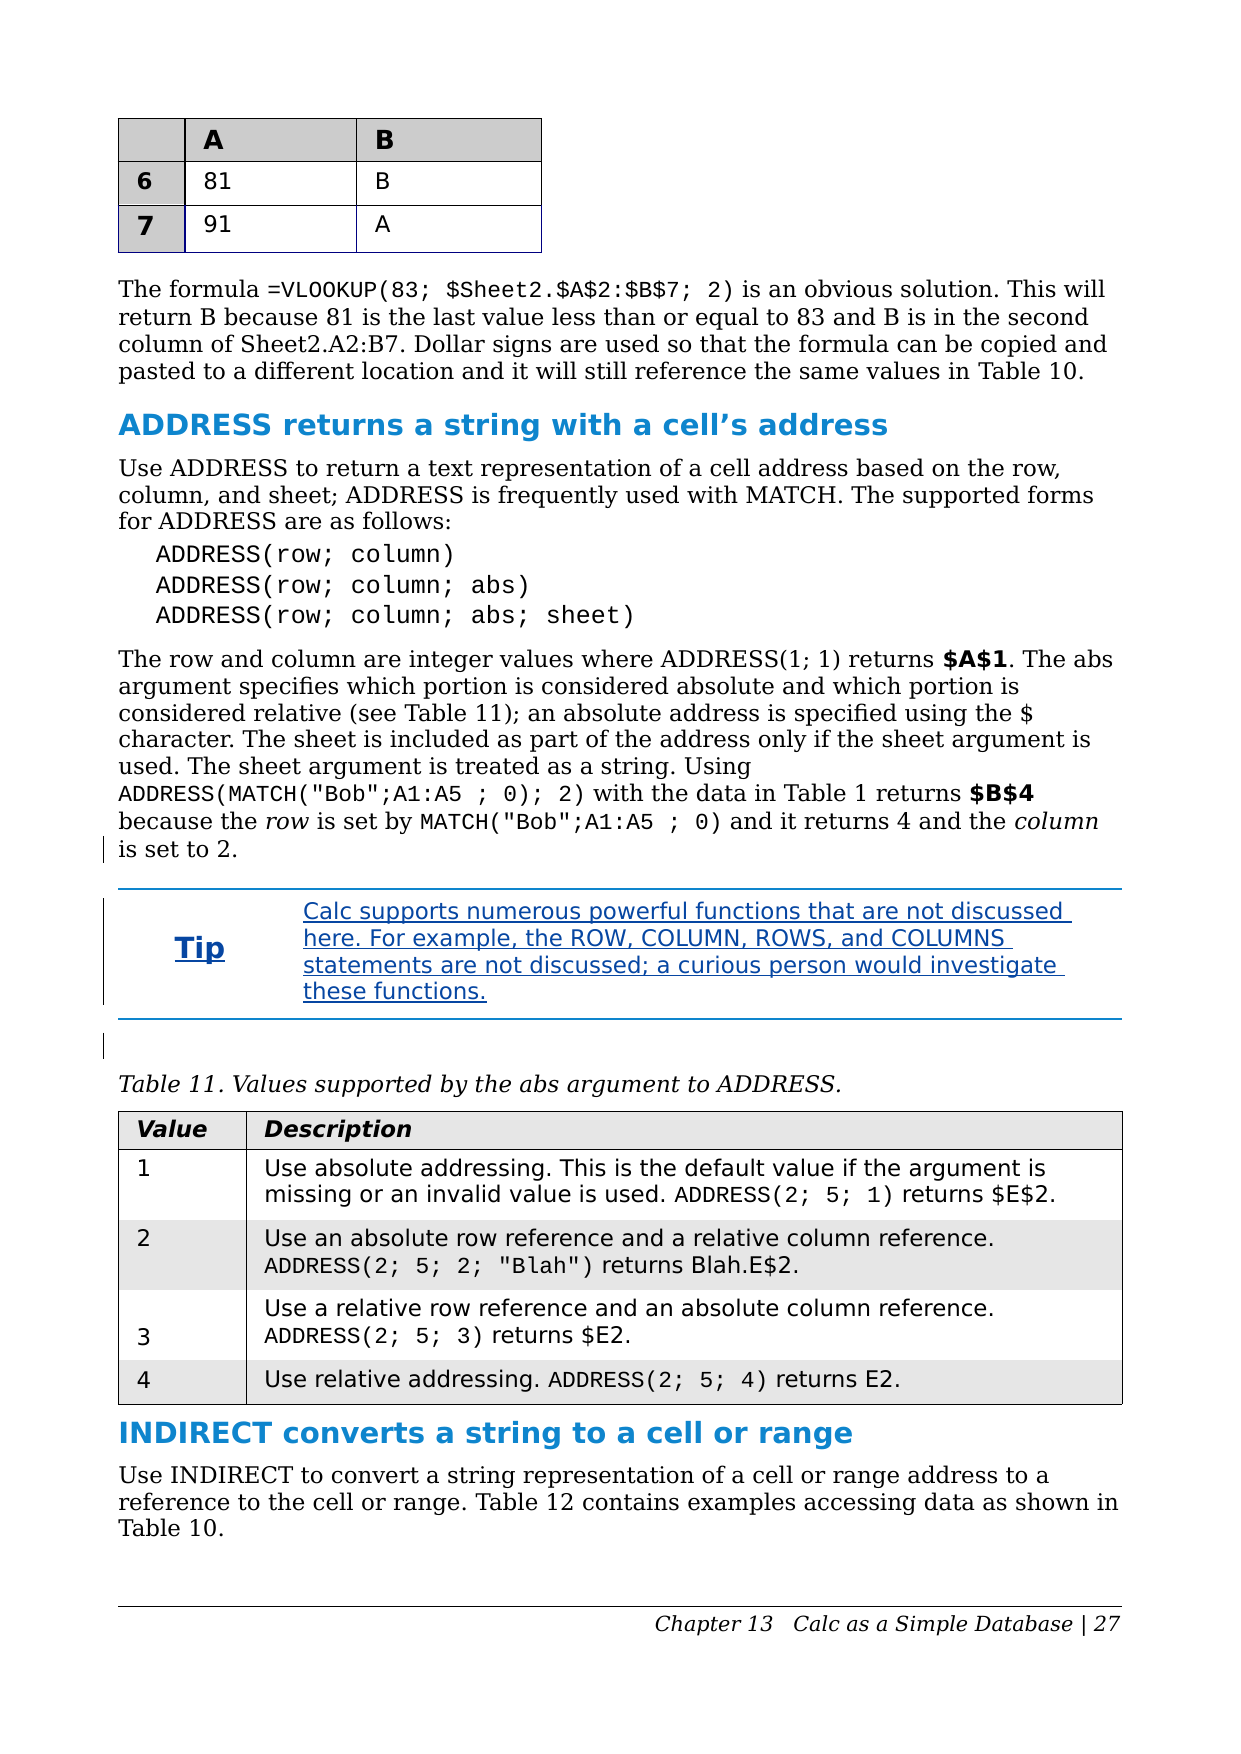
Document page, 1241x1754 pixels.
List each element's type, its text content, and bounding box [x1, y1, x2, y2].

table_cell Use relative addressing. ADDRESS(2; 5; 4) returns E2. [247, 1360, 1122, 1404]
subtitle INDIRECT converts a string to a cell or range [118, 1416, 1122, 1450]
table_header Calc supports numerous powerful functions that are not discussed here. For example, the ROW, COLUMN, ROWS, and COLUMNS statements are not discussed; a curious person would investigate these functions. [281, 890, 1122, 1018]
text Use INDIRECT to convert a string representation of a cell or range address to a reference to the cell or range. Table 12 contains examples accessing data as shown in Table 10. [118, 1462, 1122, 1542]
table_cell 4 [119, 1360, 246, 1404]
text Table 11. Values supported by the abs argument to ADDRESS. [118, 1072, 1122, 1098]
table_cell Use an absolute row reference and a relative column reference. ADDRESS(2; 5; 2; "Blah") returns Blah.E$2. [247, 1220, 1122, 1290]
table_header Value [119, 1112, 246, 1149]
subtitle ADDRESS returns a string with a cell’s address [118, 409, 1122, 443]
table_cell B [357, 162, 541, 204]
text ADDRESS(row; column; abs) [156, 572, 1092, 601]
table_cell 2 [119, 1220, 246, 1290]
text ADDRESS(row; column; abs; sheet) [156, 603, 1092, 631]
table_cell 1 [119, 1150, 246, 1219]
table_cell 7 [119, 206, 184, 252]
table_cell Use a relative row reference and an absolute column reference. ADDRESS(2; 5; 3) returns $E2. [247, 1290, 1122, 1360]
table_header Description [247, 1112, 1122, 1149]
text ADDRESS(row; column) [156, 542, 1092, 570]
table_cell 3 [119, 1290, 246, 1360]
table_cell A [357, 206, 541, 252]
table_header B [357, 119, 541, 161]
table_header [119, 119, 184, 161]
table_cell 6 [119, 162, 184, 204]
table_cell 91 [186, 206, 356, 252]
table_header Tip [118, 890, 281, 1018]
text The row and column are integer values where ADDRESS(1; 1) returns $A$1. The abs argument specifies which portion is considered absolute and which portion is considered relative (see Table 11); an absolute address is specified using the $ character. The sheet is included as part of the address only if the sheet argument is used. The sheet argument is treated as a string. Using ADDRESS(MATCH("Bob";A1:A5 ; 0); 2) with the data in Table 1 returns $B$4 because the row is set by MATCH("Bob";A1:A5 ; 0) and it returns 4 and the column is set to 2. [118, 646, 1122, 863]
table_cell Use absolute addressing. This is the default value if the argument is missing or an invalid value is used. ADDRESS(2; 5; 1) returns $E$2. [247, 1150, 1122, 1219]
text The formula =VLOOKUP(83; $Sheet2.$A$2:$B$7; 2) is an obvious solution. This will return B because 81 is the last value less than or equal to 83 and B is in the second column of Sheet2.A2:B7. Dollar signs are used so that the formula can be copied and pasted to a different location and it will still reference the same values in Table 10. [118, 276, 1122, 384]
table_header A [186, 119, 356, 161]
list Use ADDRESS to return a text representation of a cell address based on the row, column, and sheet; ADDRESS is frequently used with MATCH. The supported forms for ADDRESS are as follows: [118, 455, 1122, 535]
table_cell 81 [186, 162, 356, 204]
